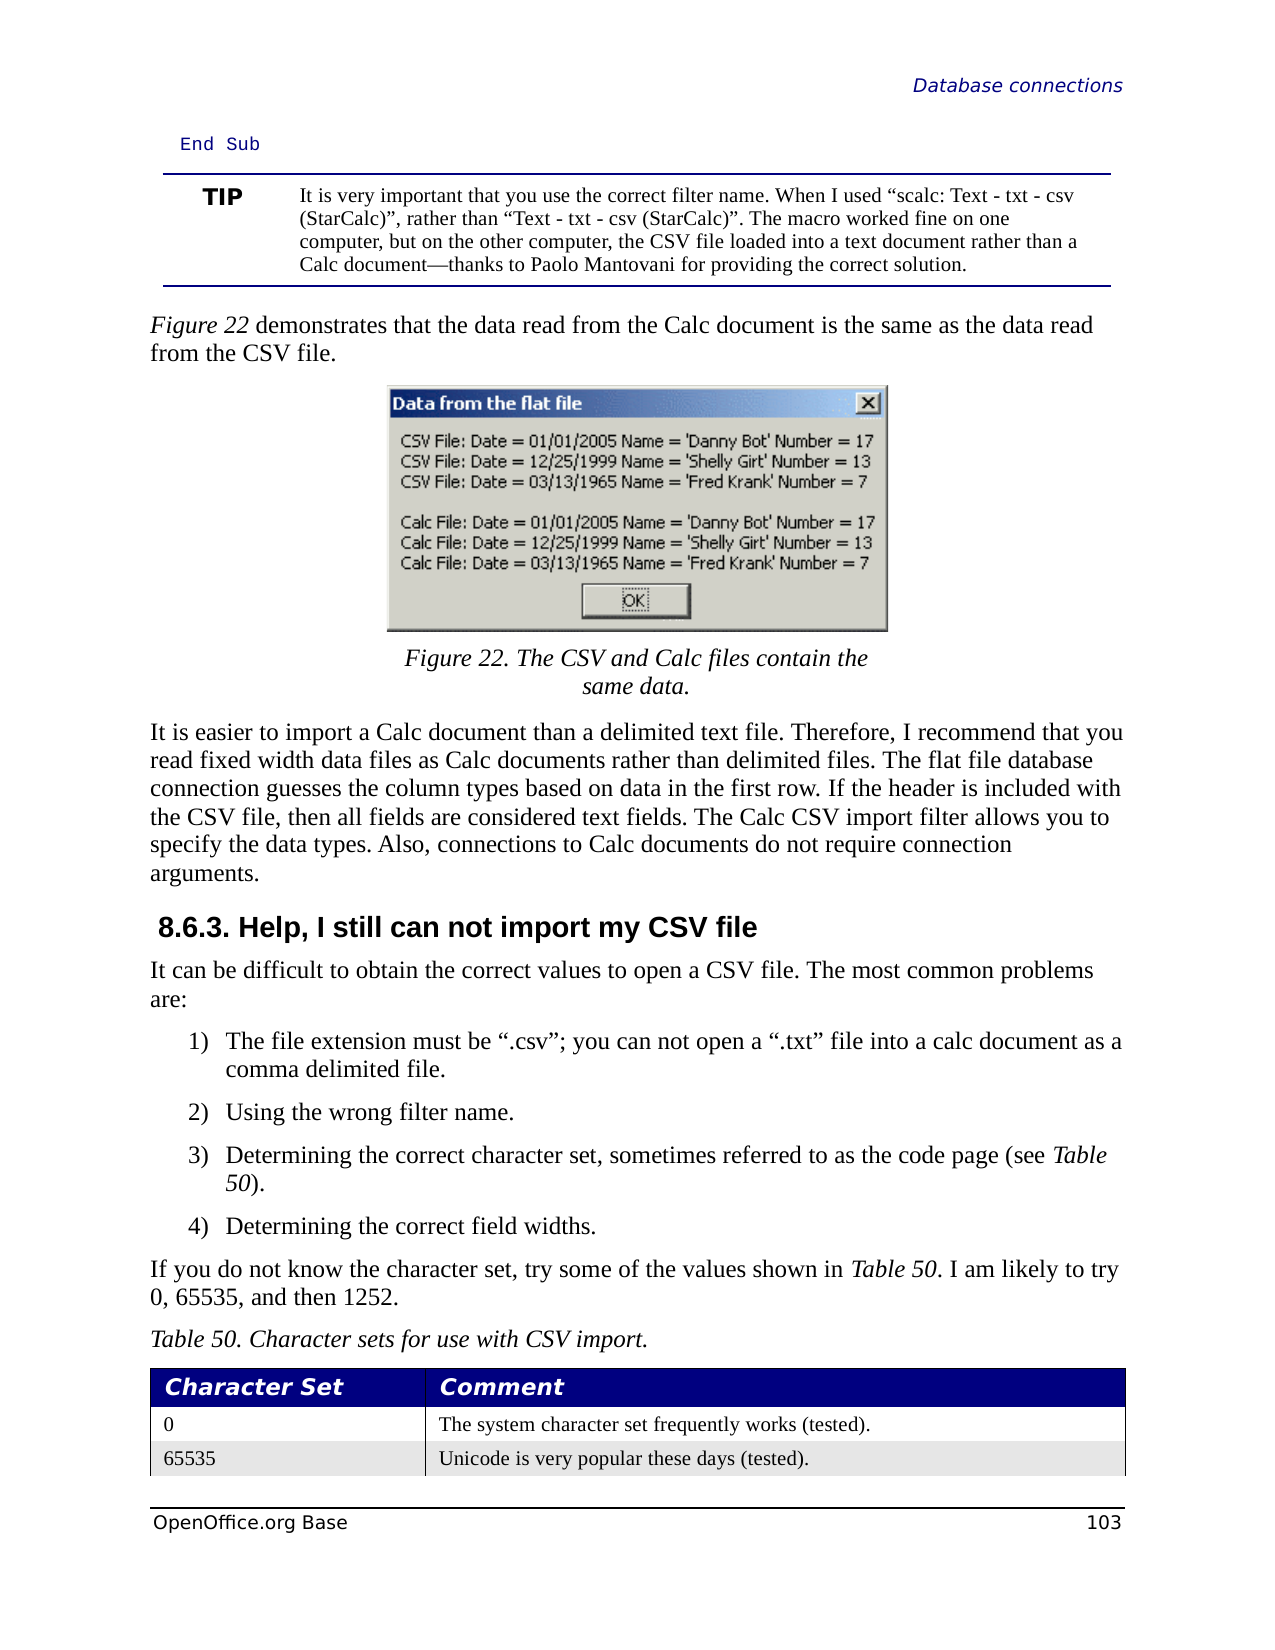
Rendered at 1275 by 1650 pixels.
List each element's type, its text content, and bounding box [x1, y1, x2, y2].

table_header TIP [163, 175, 283, 285]
table_header Comment [426, 1369, 1125, 1407]
list Using the wrong filter name. [188, 1098, 1125, 1126]
picture [386, 385, 889, 632]
table_cell The system character set frequently works (tested). [426, 1407, 1125, 1441]
text Figure 22 demonstrates that the data read from the Calc document is the same as the data read from the CSV file. [150, 311, 1125, 367]
subtitle Help, I still can not import my CSV file [150, 911, 1125, 944]
list The file extension must be “.csv”; you can not open a “.txt” file into a calc document as a comma delimited file. [188, 1027, 1125, 1083]
table_cell 0 [151, 1407, 425, 1441]
text If you do not know the character set, try some of the values shown in Table 50. I am likely to try 0, 65535, and then 1252. [150, 1254, 1125, 1311]
table_header Character Set [151, 1369, 425, 1407]
text It can be difficult to obtain the correct values to open a CSV file. The most common problems are: [150, 956, 1125, 1012]
list Determining the correct field widths. [188, 1212, 1125, 1240]
text It is easier to import a Calc document than a delimited text file. Therefore, I recommend that you read fixed width data files as Calc documents rather than delimited files. The flat file database connection guesses the column types based on data in the first row. If the header is included with the CSV file, then all fields are considered text fields. The Calc CSV import filter allows you to specify the data types. Also, connections to Calc documents do not require connection arguments. [150, 718, 1125, 886]
text Figure 22. The CSV and Calc files contain the same data. [387, 632, 888, 700]
table_cell 65535 [151, 1441, 425, 1476]
text Table 50. Character sets for use with CSV import. [150, 1325, 1125, 1353]
list Determining the correct character set, sometimes referred to as the code page (see Table 50). [188, 1141, 1125, 1197]
table_cell Unicode is very popular these days (tested). [426, 1441, 1125, 1476]
table_header It is very important that you use the correct filter name. When I used “scalc: Text - txt - csv (StarCalc)”, rather than “Text - txt - csv (StarCalc)”. The macro worked fine on one computer, but on the other computer, the CSV file loaded into a text document rather than a Calc document—thanks to Paolo Mantovani for providing the correct solution. [283, 175, 1111, 285]
text End Sub [180, 134, 1125, 155]
